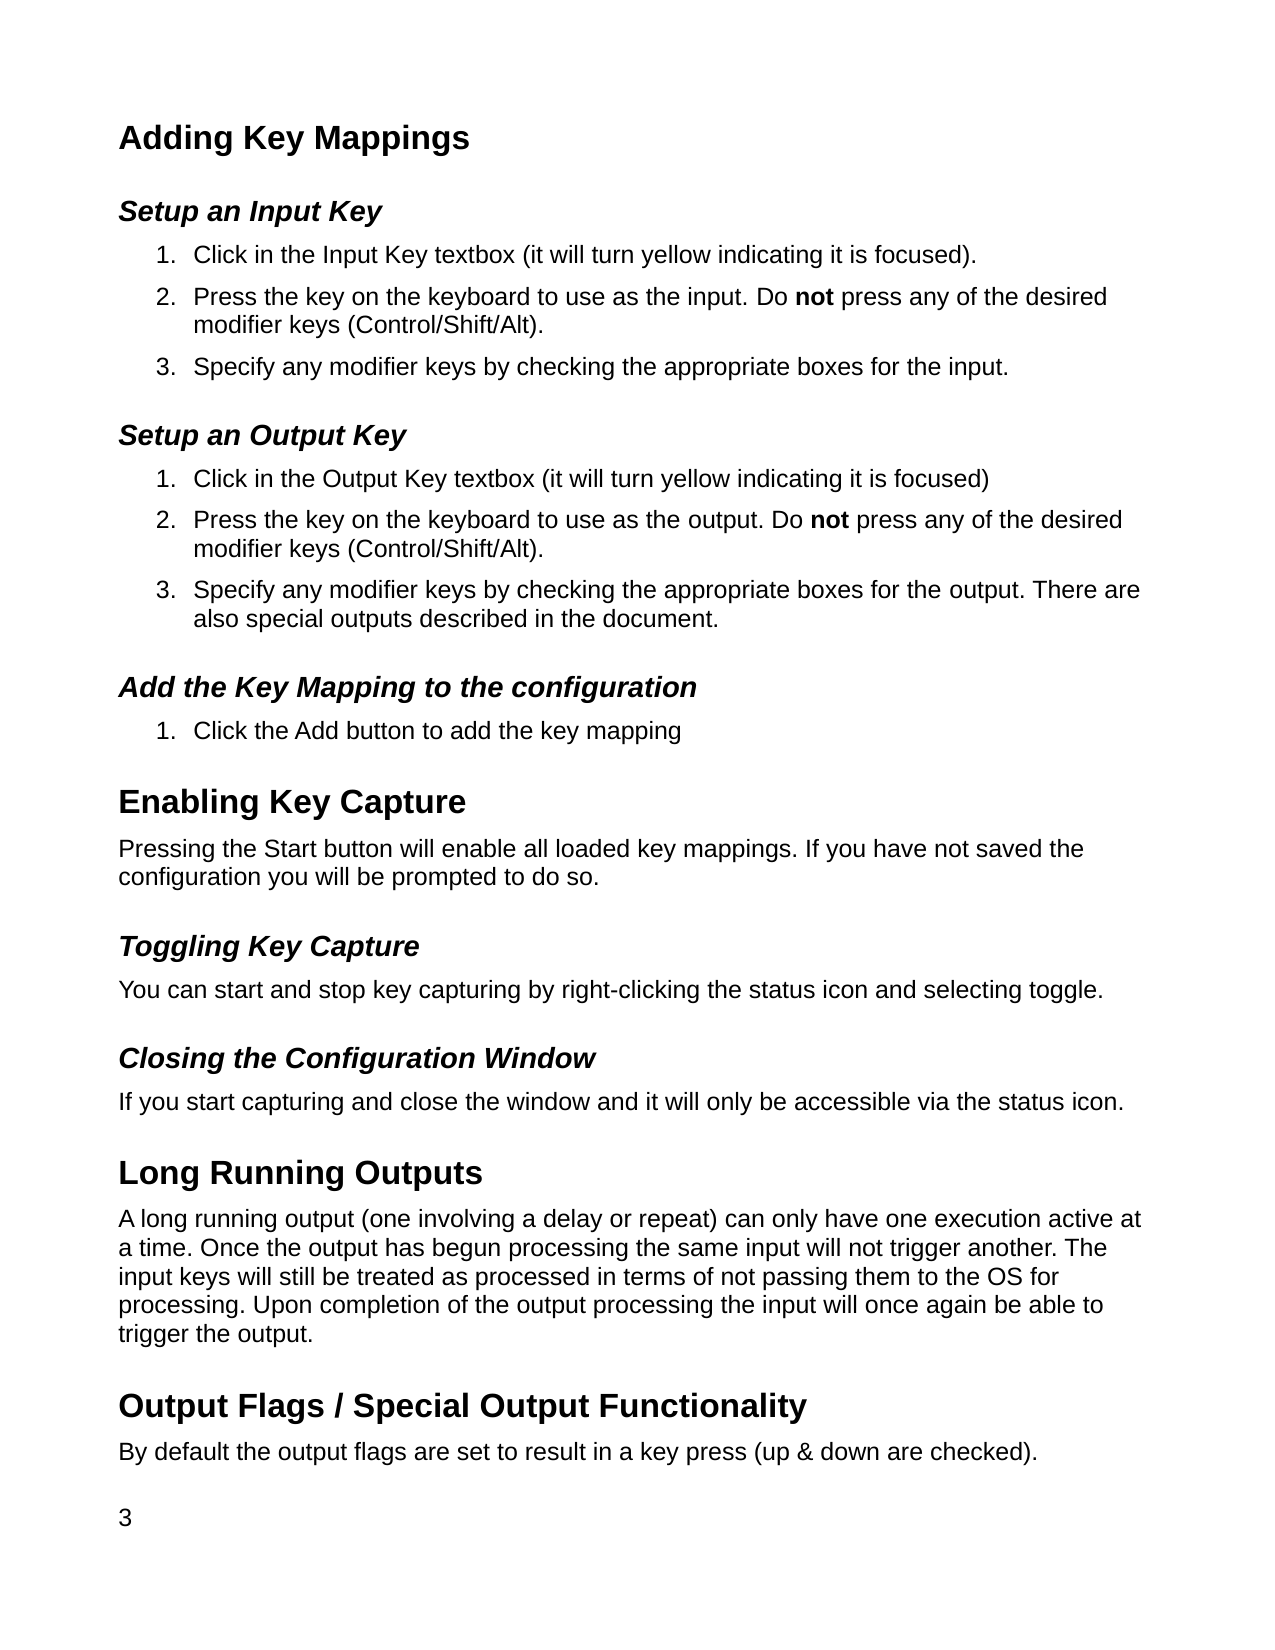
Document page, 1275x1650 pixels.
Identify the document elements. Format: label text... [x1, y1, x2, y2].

list Specify any modifier keys by checking the appropriate boxes for the output. There are also special outputs described in the document. [156, 575, 1157, 633]
text Pressing the Start button will enable all loaded key mappings. If you have not saved the configuration you will be prompted to do so. [118, 833, 1157, 891]
subtitle Setup an Input Key [118, 194, 1157, 228]
subtitle Long Running Outputs [118, 1153, 1157, 1192]
list Press the key on the keyboard to use as the output. Do not press any of the desired modifier keys (Control/Shift/Alt). [156, 505, 1157, 563]
subtitle Closing the Configuration Window [118, 1041, 1157, 1074]
list Click in the Input Key textbox (it will turn yellow indicating it is focused). [156, 240, 1157, 269]
subtitle Toggling Key Capture [118, 928, 1157, 962]
text By default the output flags are set to result in a key press (up & down are checked). [118, 1437, 1157, 1465]
list Press the key on the keyboard to use as the input. Do not press any of the desired modifier keys (Control/Shift/Alt). [156, 282, 1157, 339]
subtitle Adding Key Mappings [118, 118, 1157, 157]
list Specify any modifier keys by checking the appropriate boxes for the input. [156, 352, 1157, 380]
subtitle Output Flags / Special Output Functionality [118, 1386, 1157, 1424]
text You can start and stop key capturing by right-clicking the status icon and selecting toggle. [118, 974, 1157, 1003]
list Click the Add button to add the key mapping [156, 716, 1157, 745]
subtitle Setup an Output Key [118, 418, 1157, 451]
subtitle Add the Key Mapping to the configuration [118, 670, 1157, 704]
text A long running output (one involving a delay or repeat) can only have one execution active at a time. Once the output has begun processing the same input will not trigger another. The input keys will still be treated as processed in terms of not passing them to the OS for processing. Upon completion of the output processing the input will once again be able to trigger the output. [118, 1204, 1157, 1348]
subtitle Enabling Key Capture [118, 782, 1157, 821]
list Click in the Output Key textbox (it will turn yellow indicating it is focused) [156, 464, 1157, 493]
text If you start capturing and close the window and it will only be accessible via the status icon. [118, 1087, 1157, 1116]
